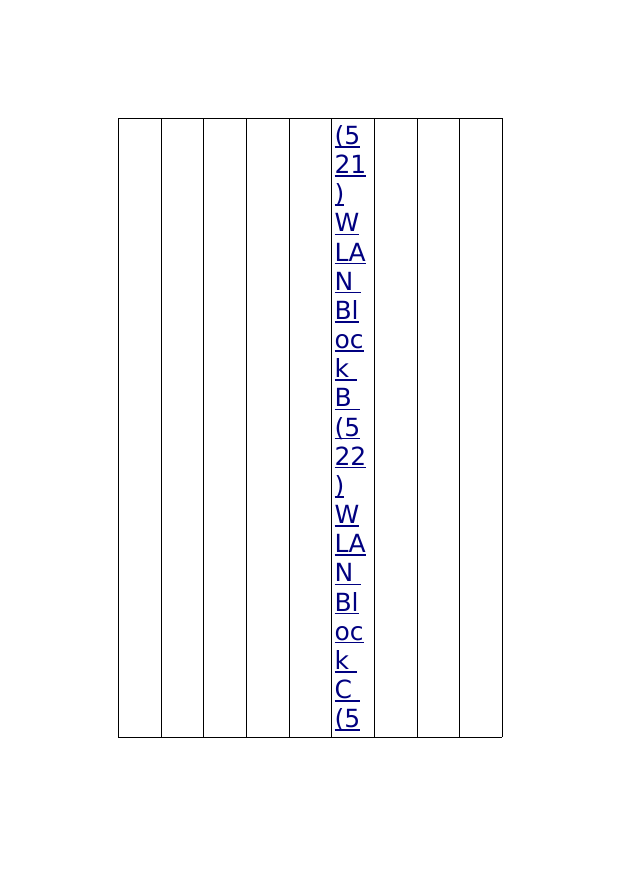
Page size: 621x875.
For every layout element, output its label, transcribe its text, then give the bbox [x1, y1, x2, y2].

table_cell [204, 119, 246, 737]
table_cell (521) WLAN Block B (522) WLAN Block C (5 [332, 119, 374, 737]
table_cell [418, 119, 459, 737]
table_cell [460, 119, 502, 737]
table_cell [119, 119, 161, 737]
table_cell [375, 119, 417, 737]
table_cell [247, 119, 289, 737]
table_cell [162, 119, 203, 737]
table_cell [290, 119, 331, 737]
